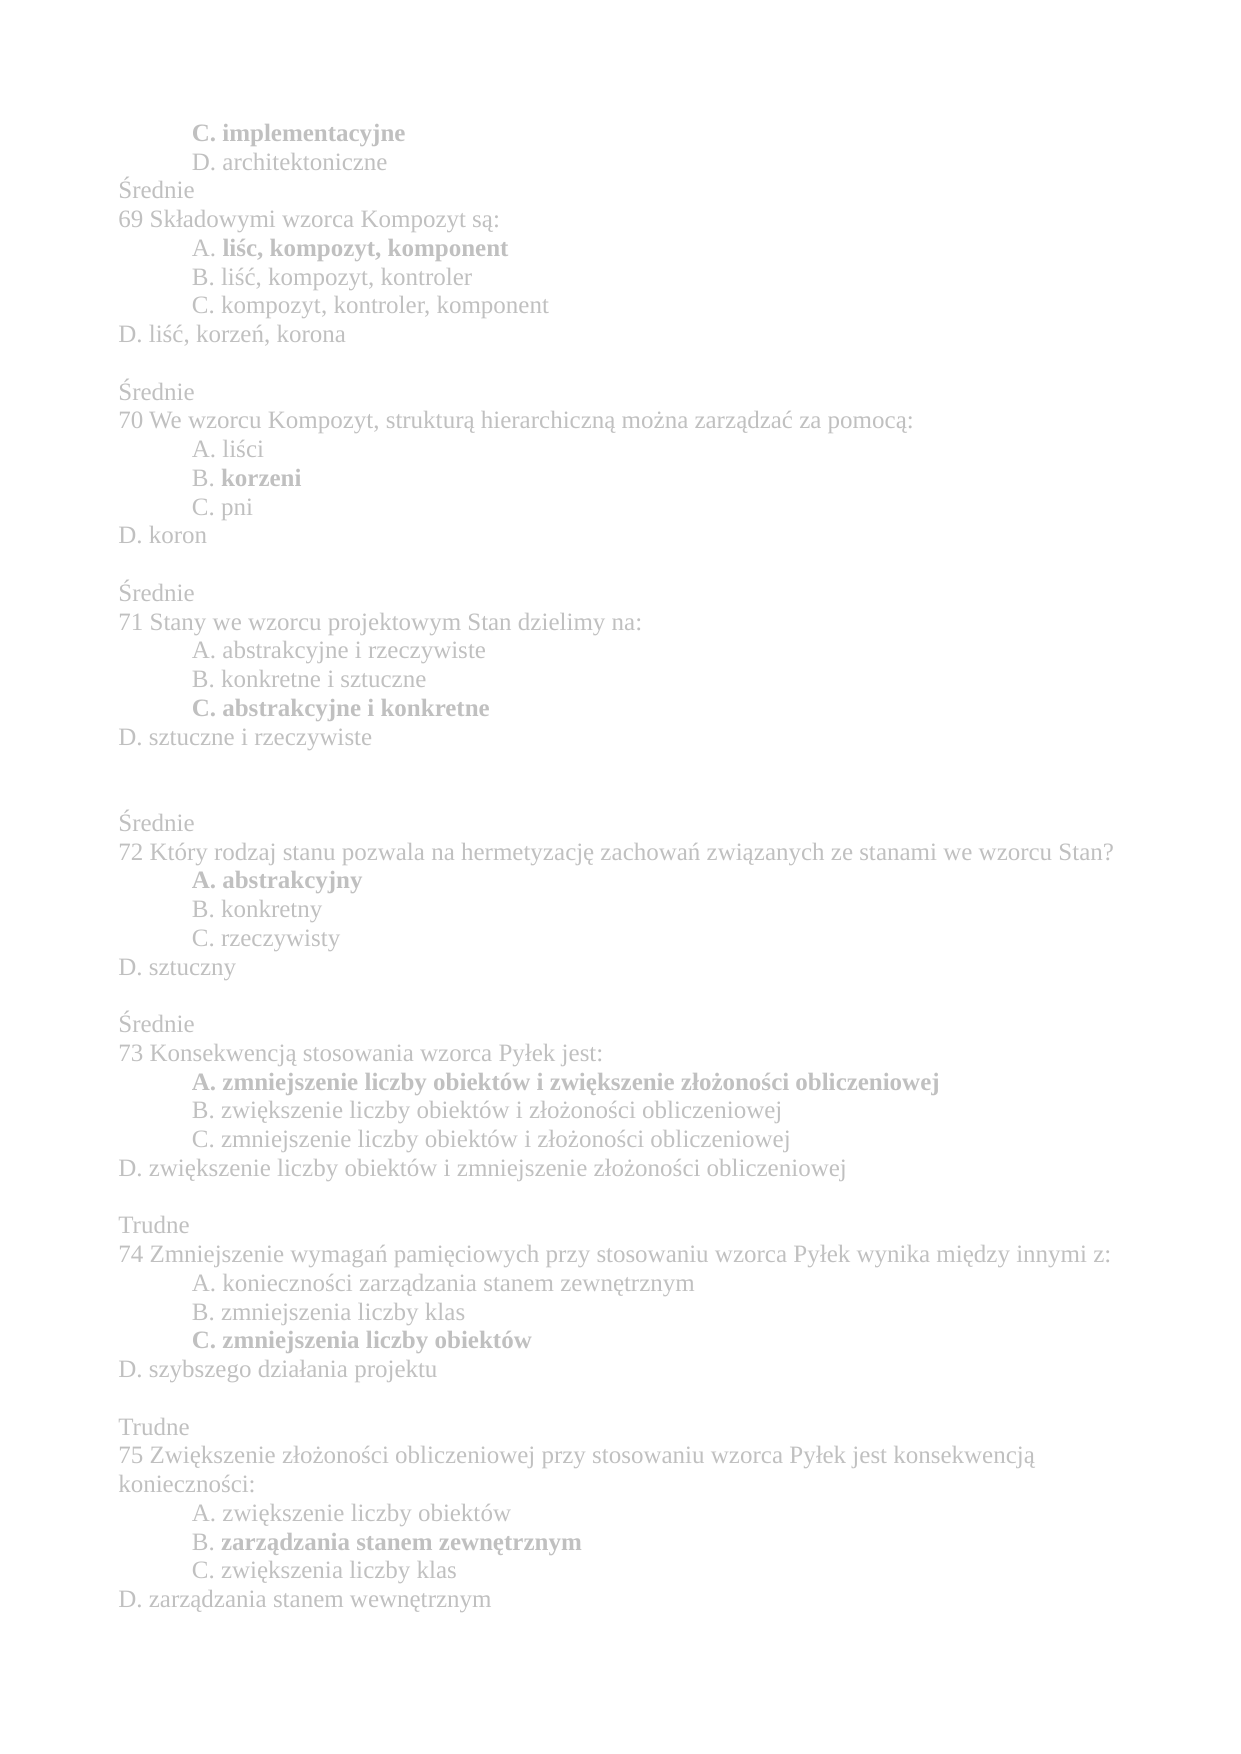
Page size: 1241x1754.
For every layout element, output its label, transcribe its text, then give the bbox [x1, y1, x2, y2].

text B. korzeni [118, 463, 1122, 492]
text A. liści [118, 434, 1122, 463]
text B. zarządzania stanem zewnętrznym [118, 1527, 1122, 1556]
text A. abstrakcyjny [118, 866, 1122, 894]
text A. abstrakcyjne i rzeczywiste [118, 636, 1122, 664]
text C. zmniejszenia liczby obiektów [118, 1326, 1122, 1354]
text C. kompozyt, kontroler, komponent [118, 291, 1122, 319]
text Średnie [118, 1009, 1122, 1038]
text D. koron [118, 521, 1122, 549]
text Średnie [118, 578, 1122, 607]
text C. rzeczywisty [118, 923, 1122, 952]
list 75 Zwiększenie złożoności obliczeniowej przy stosowaniu wzorca Pyłek jest konsekwencją konieczności: [118, 1441, 1122, 1498]
text D. zarządzania stanem wewnętrznym [118, 1584, 1122, 1613]
text B. zwiększenie liczby obiektów i złożoności obliczeniowej [118, 1096, 1122, 1124]
text B. konkretny [118, 894, 1122, 923]
text C. zwiększenia liczby klas [118, 1556, 1122, 1584]
text D. sztuczny [118, 952, 1122, 981]
list 71 Stany we wzorcu projektowym Stan dzielimy na: [118, 607, 1122, 636]
text D. liść, korzeń, korona [118, 319, 1122, 348]
text B. liść, kompozyt, kontroler [118, 262, 1122, 291]
text A. konieczności zarządzania stanem zewnętrznym [118, 1268, 1122, 1297]
text Średnie [118, 808, 1122, 837]
list 69 Składowymi wzorca Kompozyt są: [118, 204, 1122, 233]
text A. zmniejszenie liczby obiektów i zwiększenie złożoności obliczeniowej [118, 1067, 1122, 1096]
text C. zmniejszenie liczby obiektów i złożoności obliczeniowej [118, 1124, 1122, 1153]
text Trudne [118, 1211, 1122, 1239]
text C. pni [118, 492, 1122, 521]
text A. liśc, kompozyt, komponent [118, 233, 1122, 262]
list 73 Konsekwencją stosowania wzorca Pyłek jest: [118, 1038, 1122, 1067]
text A. zwiększenie liczby obiektów [118, 1498, 1122, 1527]
text D. zwiększenie liczby obiektów i zmniejszenie złożoności obliczeniowej [118, 1153, 1122, 1182]
list 74 Zmniejszenie wymagań pamięciowych przy stosowaniu wzorca Pyłek wynika między innymi z: [118, 1239, 1122, 1268]
list 70 We wzorcu Kompozyt, strukturą hierarchiczną można zarządzać za pomocą: [118, 406, 1122, 434]
text B. zmniejszenia liczby klas [118, 1297, 1122, 1326]
text D. szybszego działania projektu [118, 1354, 1122, 1383]
text Średnie [118, 377, 1122, 406]
text C. abstrakcyjne i konkretne [118, 693, 1122, 722]
text Trudne [118, 1412, 1122, 1441]
text C. implementacyjne [118, 118, 1122, 147]
text B. konkretne i sztuczne [118, 664, 1122, 693]
text D. architektoniczne [118, 147, 1122, 176]
text D. sztuczne i rzeczywiste [118, 722, 1122, 751]
text Średnie [118, 176, 1122, 204]
list 72 Który rodzaj stanu pozwala na hermetyzację zachowań związanych ze stanami we wzorcu Stan? [118, 837, 1122, 866]
